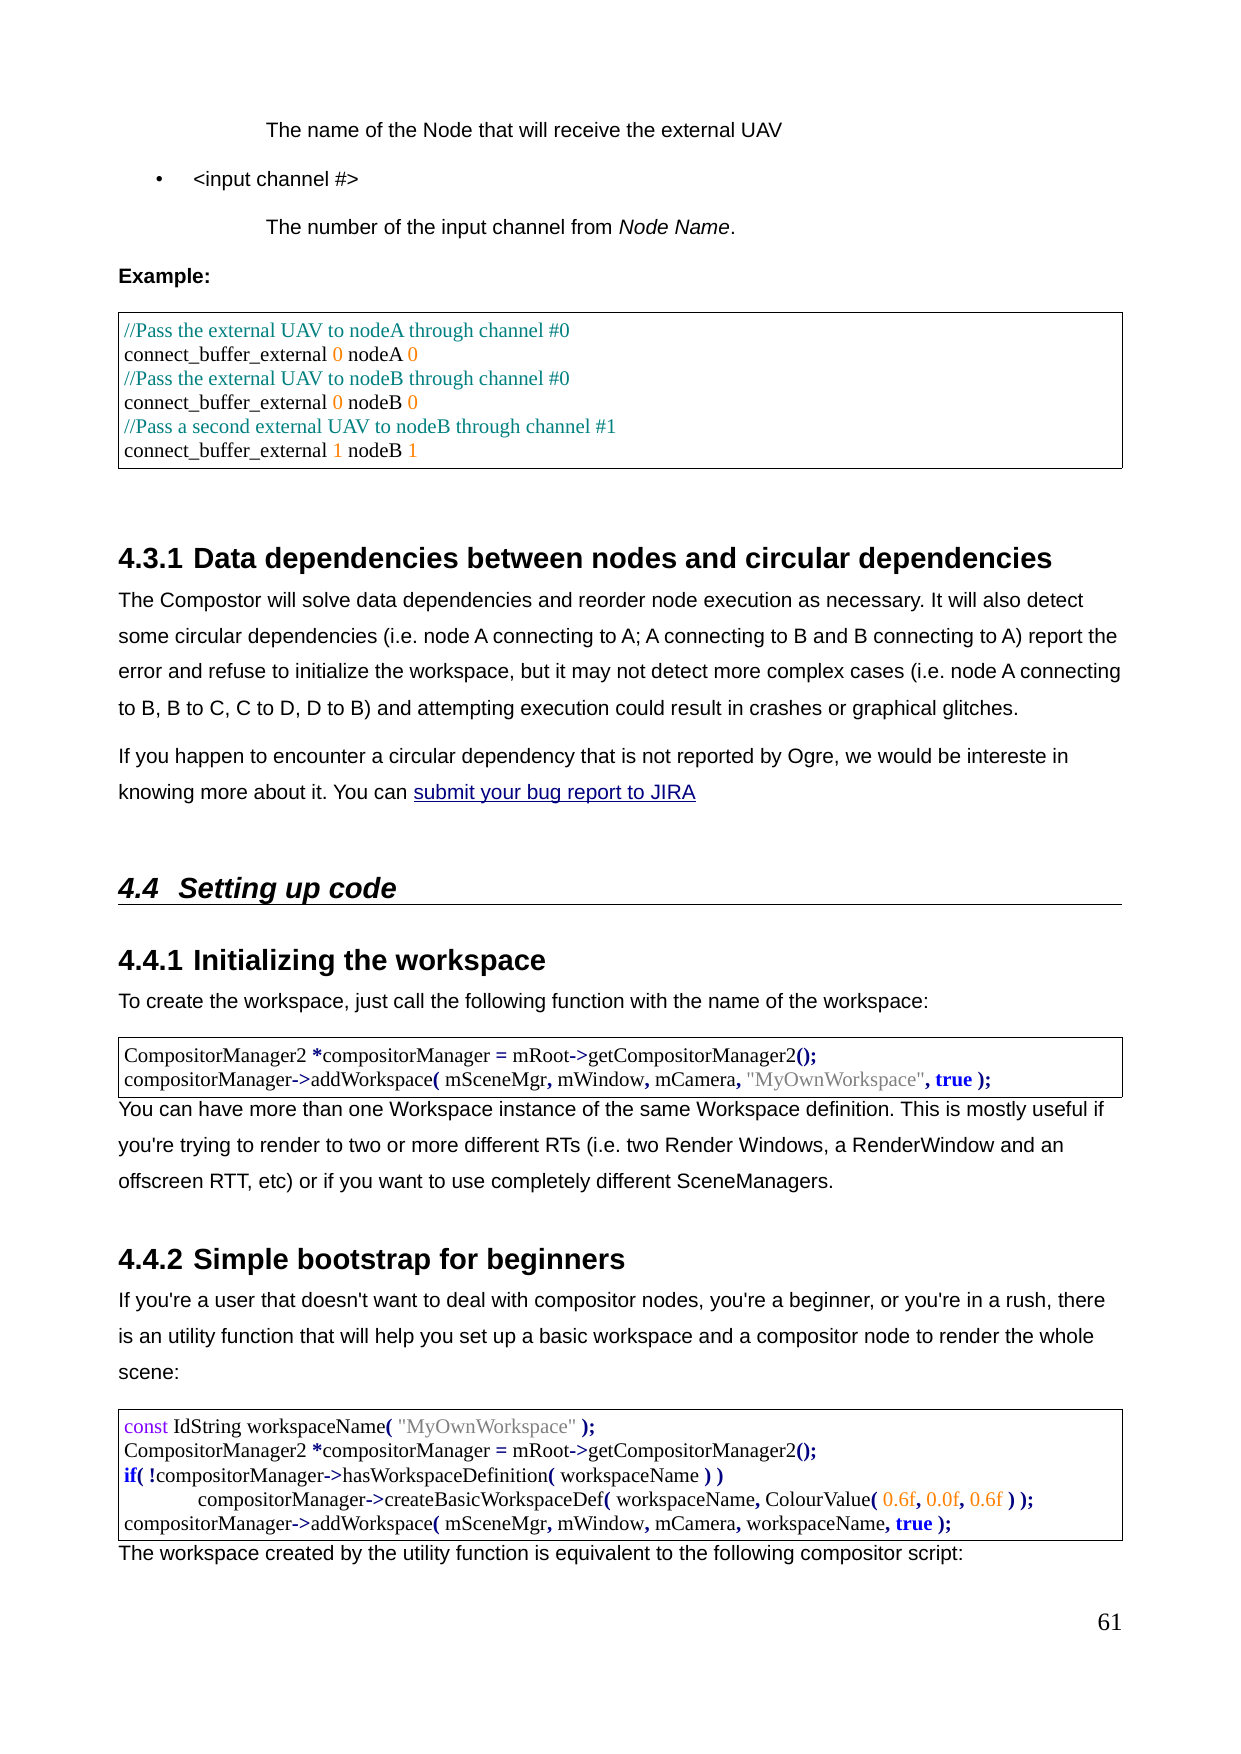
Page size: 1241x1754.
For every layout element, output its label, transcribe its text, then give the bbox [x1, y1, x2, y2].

text Example: [118, 263, 1122, 287]
text The name of the Node that will receive the external UAV [266, 118, 1122, 142]
subtitle Data dependencies between nodes and circular dependencies [118, 541, 1122, 575]
text To create the workspace, just call the following function with the name of the workspace: [118, 989, 1122, 1013]
text If you happen to encounter a circular dependency that is not reported by Ogre, we would be intereste in knowing more about it. You can submit your bug report to JIRA [118, 744, 1122, 804]
text You can have more than one Workspace instance of the same Workspace definition. This is mostly useful if you're trying to render to two or more different RTs (i.e. two Render Windows, a RenderWindow and an offscreen RTT, etc) or if you want to use completely different SceneManagers. [118, 1098, 1122, 1193]
subtitle Initializing the workspace [118, 943, 1122, 976]
list <input channel #> [156, 167, 1122, 191]
table_header CompositorManager2 *compositorManager = mRoot->getCompositorManager2(); compositorManager->addWorkspace( mSceneMgr, mWindow, mCamera, "MyOwnWorkspace", true ); [119, 1038, 1122, 1097]
table_header const IdString workspaceName( "MyOwnWorkspace" ); CompositorManager2 *compositorManager = mRoot->getCompositorManager2(); if( !compositorManager->hasWorkspaceDefinition( workspaceName ) ) compositorManager->createBasicWorkspaceDef( workspaceName, ColourValue( 0.6f, 0.0f, 0.6f ) ); compositorManager->addWorkspace( mSceneMgr, mWindow, mCamera, workspaceName, true ); [119, 1410, 1122, 1540]
text The workspace created by the utility function is equivalent to the following compositor script: [118, 1541, 1122, 1564]
text The number of the input channel from Node Name. [266, 215, 1122, 239]
text If you're a user that doesn't want to deal with compositor nodes, you're a beginner, or you're in a rush, there is an utility function that will help you set up a basic workspace and a compositor node to render the whole scene: [118, 1288, 1122, 1384]
subtitle Setting up code [118, 871, 1122, 904]
text The Compostor will solve data dependencies and reorder node execution as necessary. It will also detect some circular dependencies (i.e. node A connecting to A; A connecting to B and B connecting to A) report the error and refuse to initialize the workspace, but it may not detect more complex cases (i.e. node A connecting to B, B to C, C to D, D to B) and attempting execution could result in crashes or graphical glitches. [118, 587, 1122, 719]
subtitle Simple bootstrap for beginners [118, 1242, 1122, 1276]
table_header //Pass the external UAV to nodeA through channel #0 connect_buffer_external 0 nodeA 0 //Pass the external UAV to nodeB through channel #0 connect_buffer_external 0 nodeB 0 //Pass a second external UAV to nodeB through channel #1 connect_buffer_external 1 nodeB 1 [119, 313, 1122, 468]
